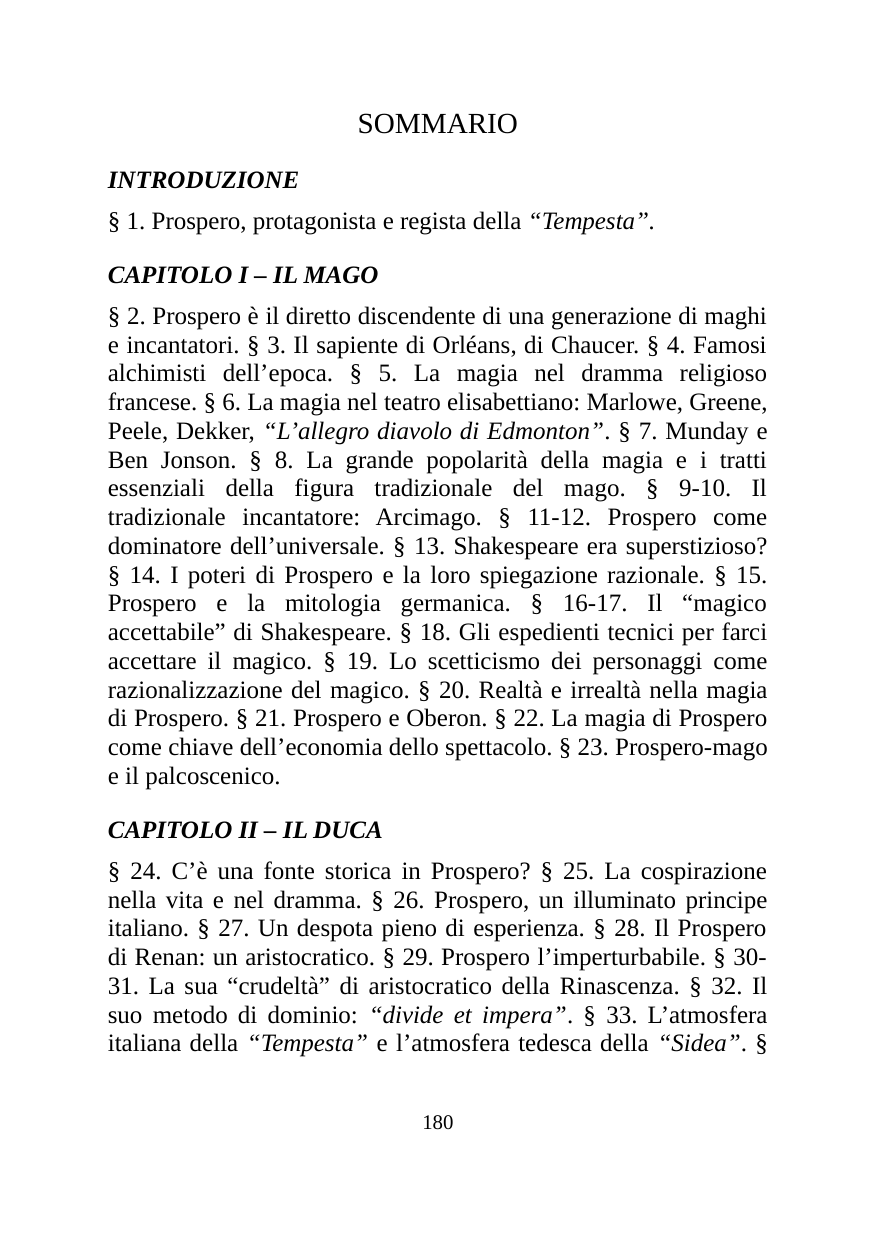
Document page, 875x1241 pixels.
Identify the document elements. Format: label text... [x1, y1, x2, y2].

subtitle SOMMARIO [108, 106, 768, 140]
text § 24. C’è una fonte storica in Prospero? § 25. La cospirazione nella vita e nel dramma. § 26. Prospero, un illuminato principe italiano. § 27. Un despota pieno di esperienza. § 28. Il Prospero di Renan: un aristocratico. § 29. Prospero l’imperturbabile. § 30-31. La sua “crudeltà” di aristocratico della Rinascenza. § 32. Il suo metodo di dominio: “divide et impera”. § 33. L’atmosfera italiana della “Tempesta” e l’atmosfera tedesca della “Sidea”. § [108, 856, 768, 1057]
subtitle CAPITOLO II – IL DUCA [108, 815, 768, 843]
subtitle INTRODUZIONE [108, 165, 768, 193]
text § 2. Prospero è il diretto discendente di una generazione di maghi e incantatori. § 3. Il sapiente di Orléans, di Chaucer. § 4. Famosi alchimisti dell’epoca. § 5. La magia nel dramma religioso francese. § 6. La magia nel teatro elisabettiano: Marlowe, Greene, Peele, Dekker, “L’allegro diavolo di Edmonton”. § 7. Munday e Ben Jonson. § 8. La grande popolarità della magia e i tratti essenziali della figura tradizionale del mago. § 9-10. Il tradizionale incantatore: Arcimago. § 11-12. Prospero come dominatore dell’universale. § 13. Shakespeare era superstizioso? § 14. I poteri di Prospero e la loro spiegazione razionale. § 15. Prospero e la mitologia germanica. § 16-17. Il “magico accettabile” di Shakespeare. § 18. Gli espedienti tecnici per farci accettare il magico. § 19. Lo scetticismo dei personaggi come razionalizzazione del magico. § 20. Realtà e irrealtà nella magia di Prospero. § 21. Prospero e Oberon. § 22. La magia di Prospero come chiave dell’economia dello spettacolo. § 23. Prospero-mago e il palcoscenico. [108, 301, 768, 790]
text § 1. Prospero, protagonista e regista della “Tempesta”. [108, 206, 768, 235]
subtitle CAPITOLO I – IL MAGO [108, 260, 768, 288]
